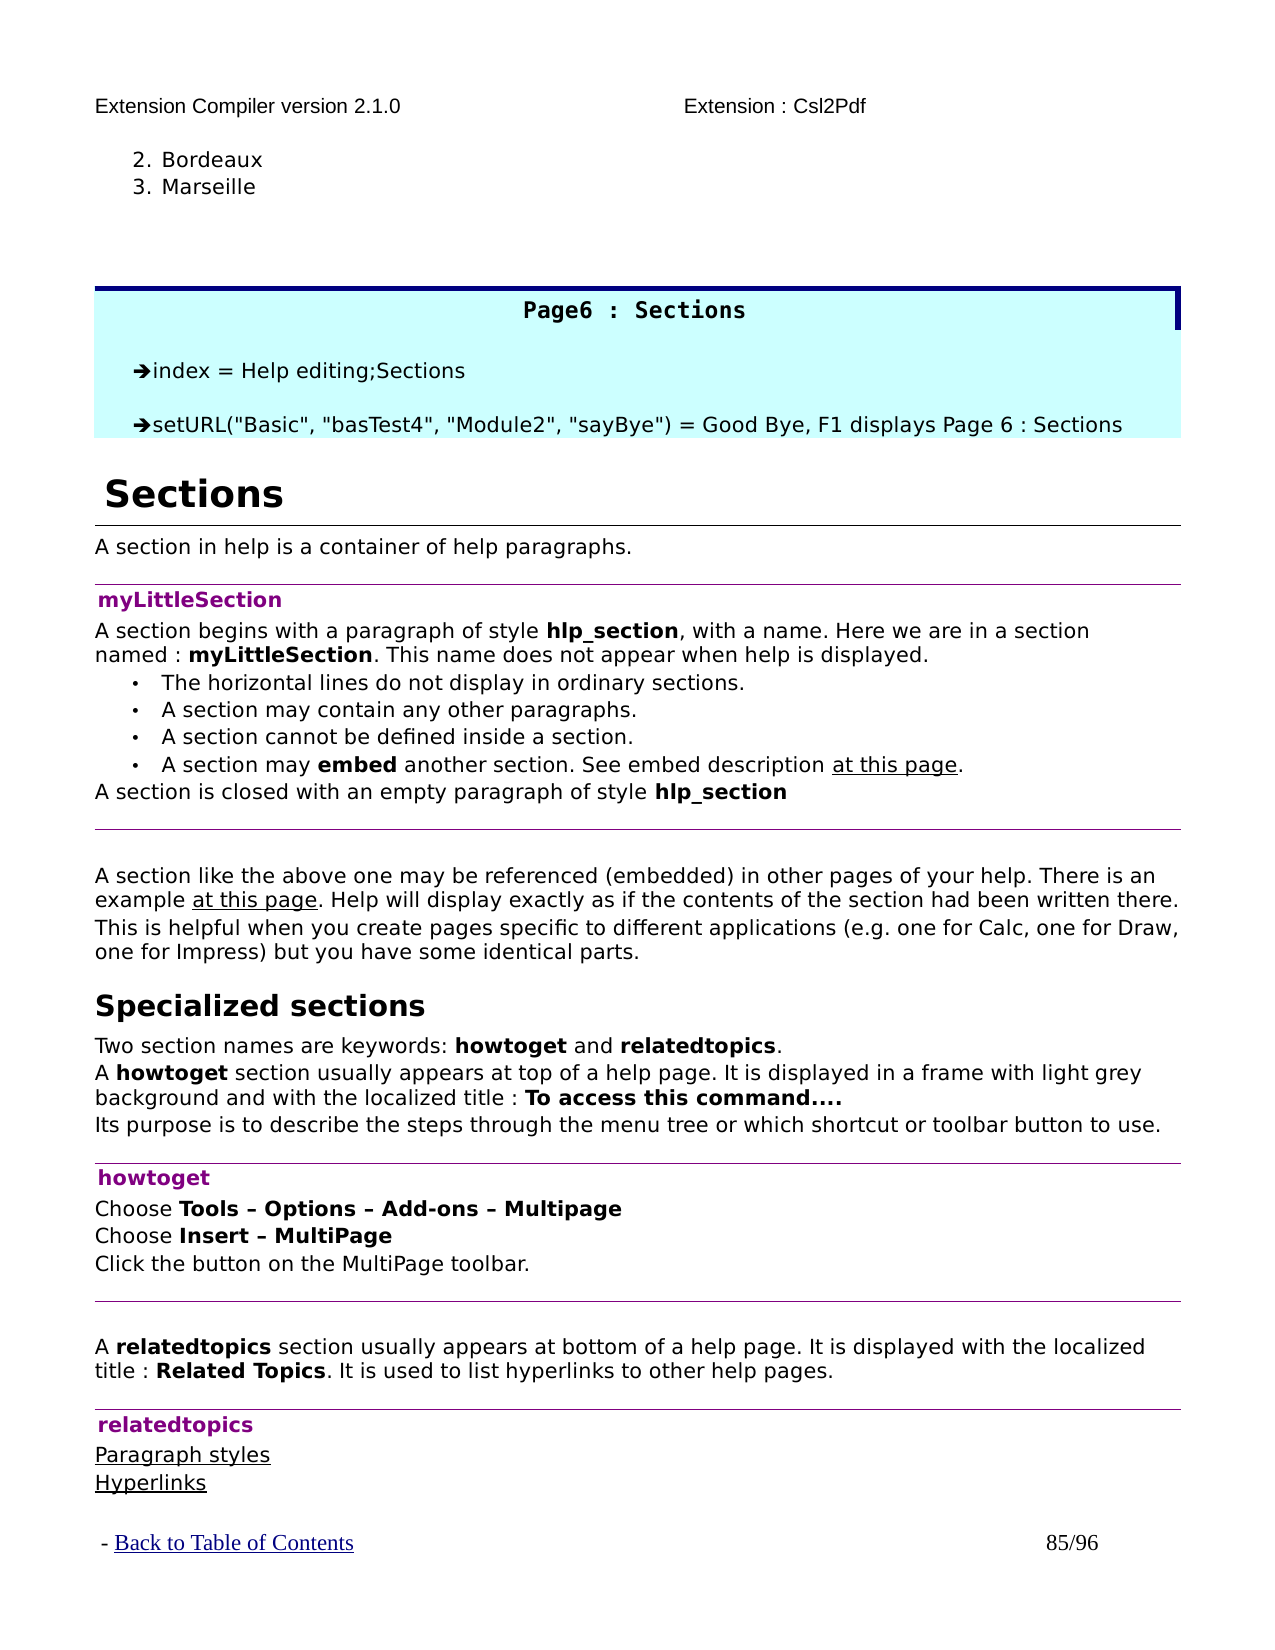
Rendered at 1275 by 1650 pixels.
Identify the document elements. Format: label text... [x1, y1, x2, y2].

text Choose Insert – MultiPage [94, 1224, 1181, 1248]
list index = Help editing;Sections [94, 359, 1181, 384]
list A section may embed another section. See embed description at this page. [132, 753, 1181, 777]
list Marseille [132, 175, 1181, 199]
text howtoget [94, 1164, 1181, 1194]
text A section is closed with an empty paragraph of style hlp_section [94, 780, 1181, 804]
text Choose Tools – Options – Add-ons – Multipage [94, 1197, 1181, 1221]
text relatedtopics [94, 1410, 1181, 1440]
list A section may contain any other paragraphs. [132, 698, 1181, 722]
text Specialized sections [94, 989, 1181, 1023]
text This is helpful when you create pages specific to different applications (e.g. one for Calc, one for Draw, one for Impress) but you have some identical parts. [94, 916, 1181, 964]
text Paragraph styles [94, 1443, 1181, 1467]
text A howtoget section usually appears at top of a help page. It is displayed in a frame with light grey background and with the localized title : To access this command.... [94, 1061, 1181, 1110]
text A section in help is a container of help paragraphs. [94, 535, 1181, 559]
list The horizontal lines do not display in ordinary sections. [132, 671, 1181, 695]
text Its purpose is to describe the steps through the menu tree or which shortcut or toolbar button to use. [94, 1113, 1181, 1138]
text Page6 : Sections [94, 287, 1175, 330]
text Hyperlinks [94, 1470, 1181, 1495]
text Click the button on the MultiPage toolbar. [94, 1251, 1181, 1276]
list setURL("Basic", "basTest4", "Module2", "sayBye") = Good Bye, F1 displays Page 6 : Sections [94, 413, 1181, 438]
list A section cannot be defined inside a section. [132, 725, 1181, 750]
text Sections [94, 463, 1181, 526]
text A relatedtopics section usually appears at bottom of a help page. It is displayed with the localized title : Related Topics. It is used to list hyperlinks to other help pages. [94, 1335, 1181, 1384]
text A section begins with a paragraph of style hlp_section, with a name. Here we are in a section named : myLittleSection. This name does not appear when help is displayed. [94, 619, 1181, 668]
text myLittleSection [94, 585, 1181, 616]
list Bordeaux [132, 147, 1181, 172]
text A section like the above one may be referenced (embedded) in other pages of your help. There is an example at this page. Help will display exactly as if the contents of the section had been written there. [94, 864, 1181, 913]
text Two section names are keywords: howtoget and relatedtopics. [94, 1034, 1181, 1058]
